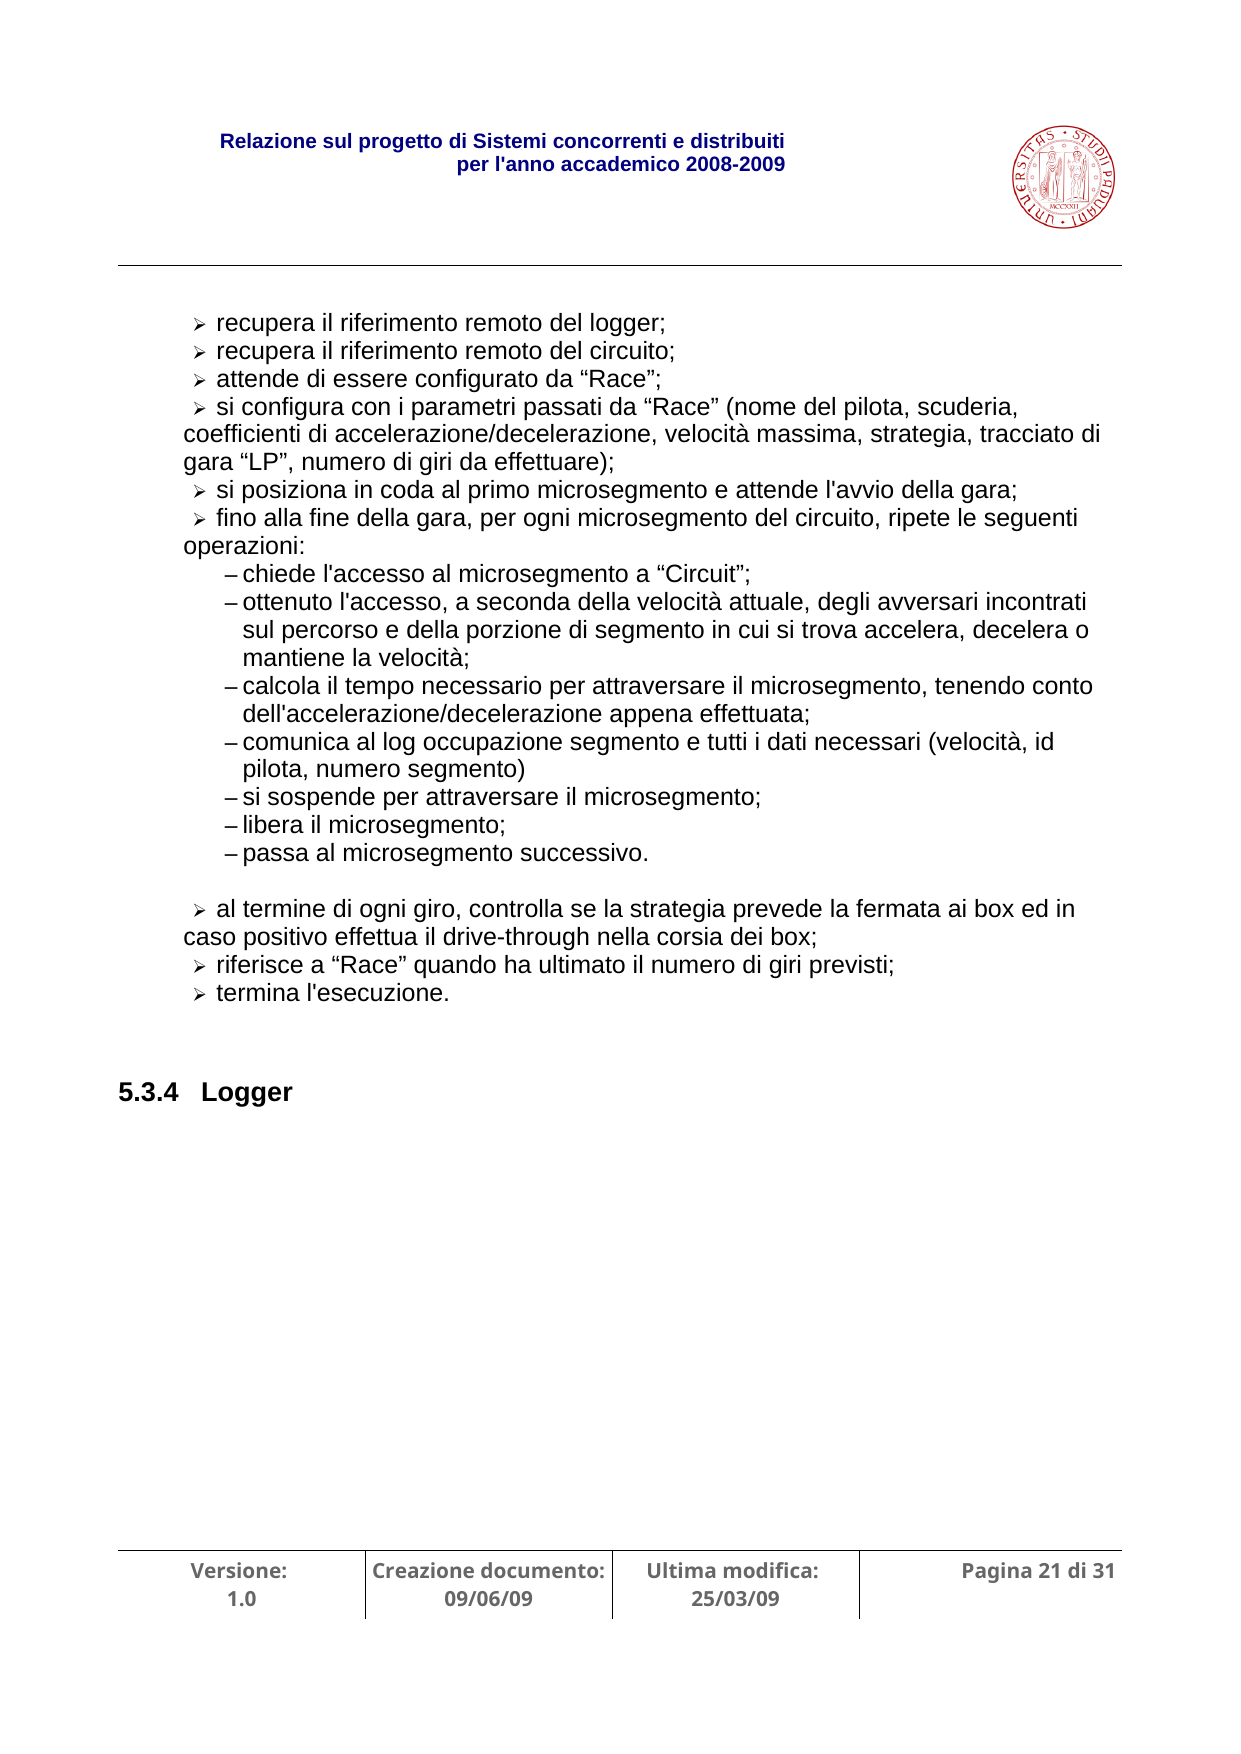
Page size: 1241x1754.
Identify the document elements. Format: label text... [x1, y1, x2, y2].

list libera il microsegmento; [224, 811, 1122, 839]
list passa al microsegmento successivo. [224, 839, 1122, 867]
picture [1010, 123, 1117, 231]
list riferisce a “Race” quando ha ultimato il numero di giri previsti; [183, 951, 1122, 979]
list si sospende per attraversare il microsegmento; [224, 783, 1122, 811]
list ottenuto l'accesso, a seconda della velocità attuale, degli avversari incontrati sul percorso e della porzione di segmento in cui si trova accelera, decelera o mantiene la velocità; [224, 588, 1122, 672]
list comunica al log occupazione segmento e tutti i dati necessari (velocità, id pilota, numero segmento) [224, 727, 1122, 783]
list si configura con i parametri passati da “Race” (nome del pilota, scuderia, coefficienti di accelerazione/decelerazione, velocità massima, strategia, tracciato di gara “LP”, numero di giri da effettuare); [183, 392, 1122, 476]
list termina l'esecuzione. [183, 979, 1122, 1007]
list fino alla fine della gara, per ogni microsegmento del circuito, ripete le seguenti operazioni: [183, 504, 1122, 560]
list calcola il tempo necessario per attraversare il microsegmento, tenendo conto dell'accelerazione/decelerazione appena effettuata; [224, 672, 1122, 727]
subtitle Logger [118, 1077, 1122, 1107]
list attende di essere configurato da “Race”; [183, 364, 1122, 392]
list recupera il riferimento remoto del circuito; [183, 337, 1122, 364]
list recupera il riferimento remoto del logger; [183, 309, 1122, 337]
list si posiziona in coda al primo microsegmento e attende l'avvio della gara; [183, 476, 1122, 504]
list chiede l'accesso al microsegmento a “Circuit”; [224, 560, 1122, 588]
list al termine di ogni giro, controlla se la strategia prevede la fermata ai box ed in caso positivo effettua il drive-through nella corsia dei box; [183, 895, 1122, 951]
